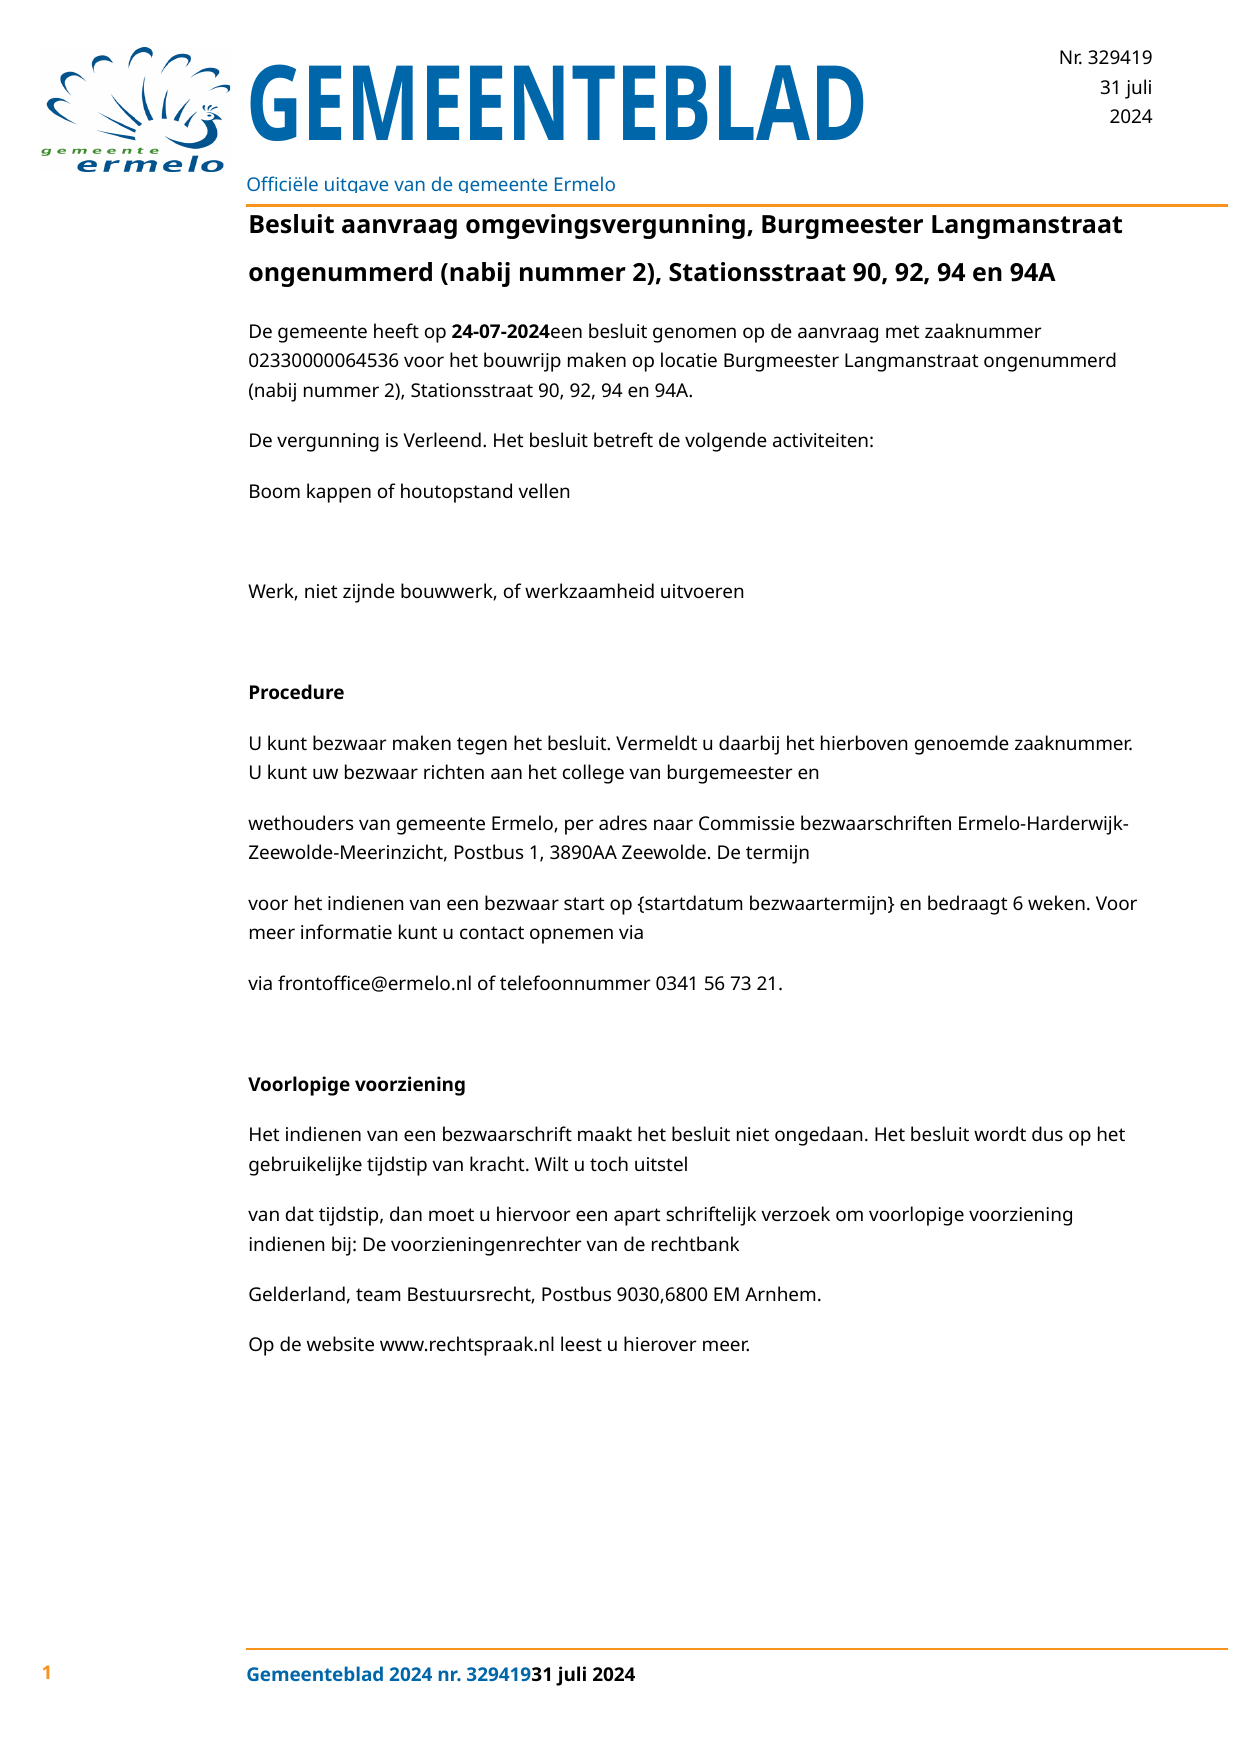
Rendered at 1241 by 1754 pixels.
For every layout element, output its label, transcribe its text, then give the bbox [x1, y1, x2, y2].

text Voorlopige voorziening [248, 1071, 1152, 1097]
text Besluit aanvraag omgevingsvergunning, Burgmeester Langmanstraat ongenummerd (nabij nummer 2), Stationsstraat 90, 92, 94 en 94A [248, 207, 1152, 288]
text van dat tijdstip, dan moet u hiervoor een apart schriftelijk verzoek om voorlopige voorziening indienen bij: De voorzieningenrechter van de rechtbank [248, 1201, 1152, 1257]
text U kunt bezwaar maken tegen het besluit. Vermeldt u daarbij het hierboven genoemde zaaknummer. U kunt uw bezwaar richten aan het college van burgemeester en [248, 730, 1152, 785]
text voor het indienen van een bezwaar start op {startdatum bezwaartermijn} en bedraagt 6 weken. Voor meer informatie kunt u contact opnemen via [248, 890, 1152, 945]
text Het indienen van een bezwaarschrift maakt het besluit niet ongedaan. Het besluit wordt dus op het gebruikelijke tijdstip van kracht. Wilt u toch uitstel [248, 1121, 1152, 1177]
text Werk, niet zijnde bouwwerk, of werkzaamheid uitvoeren [248, 579, 1152, 604]
text De gemeente heeft op 24-07-2024een besluit genomen op de aanvraag met zaaknummer 02330000064536 voor het bouwrijp maken op locatie Burgmeester Langmanstraat ongenummerd (nabij nummer 2), Stationsstraat 90, 92, 94 en 94A. [248, 318, 1152, 403]
text Boom kappen of houtopstand vellen [248, 478, 1152, 504]
text Op de website www.rechtspraak.nl leest u hierover meer. [248, 1332, 1152, 1357]
text via frontoffice@ermelo.nl of telefoonnummer 0341 56 73 21. [248, 970, 1152, 996]
picture [41, 47, 231, 172]
text Gelderland, team Bestuursrecht, Postbus 9030,6800 EM Arnhem. [248, 1281, 1152, 1307]
text De vergunning is Verleend. Het besluit betreft de volgende activiteiten: [248, 427, 1152, 453]
text wethouders van gemeente Ermelo, per adres naar Commissie bezwaarschriften Ermelo-Harderwijk-Zeewolde-Meerinzicht, Postbus 1, 3890AA Zeewolde. De termijn [248, 810, 1152, 865]
text Procedure [248, 679, 1152, 705]
